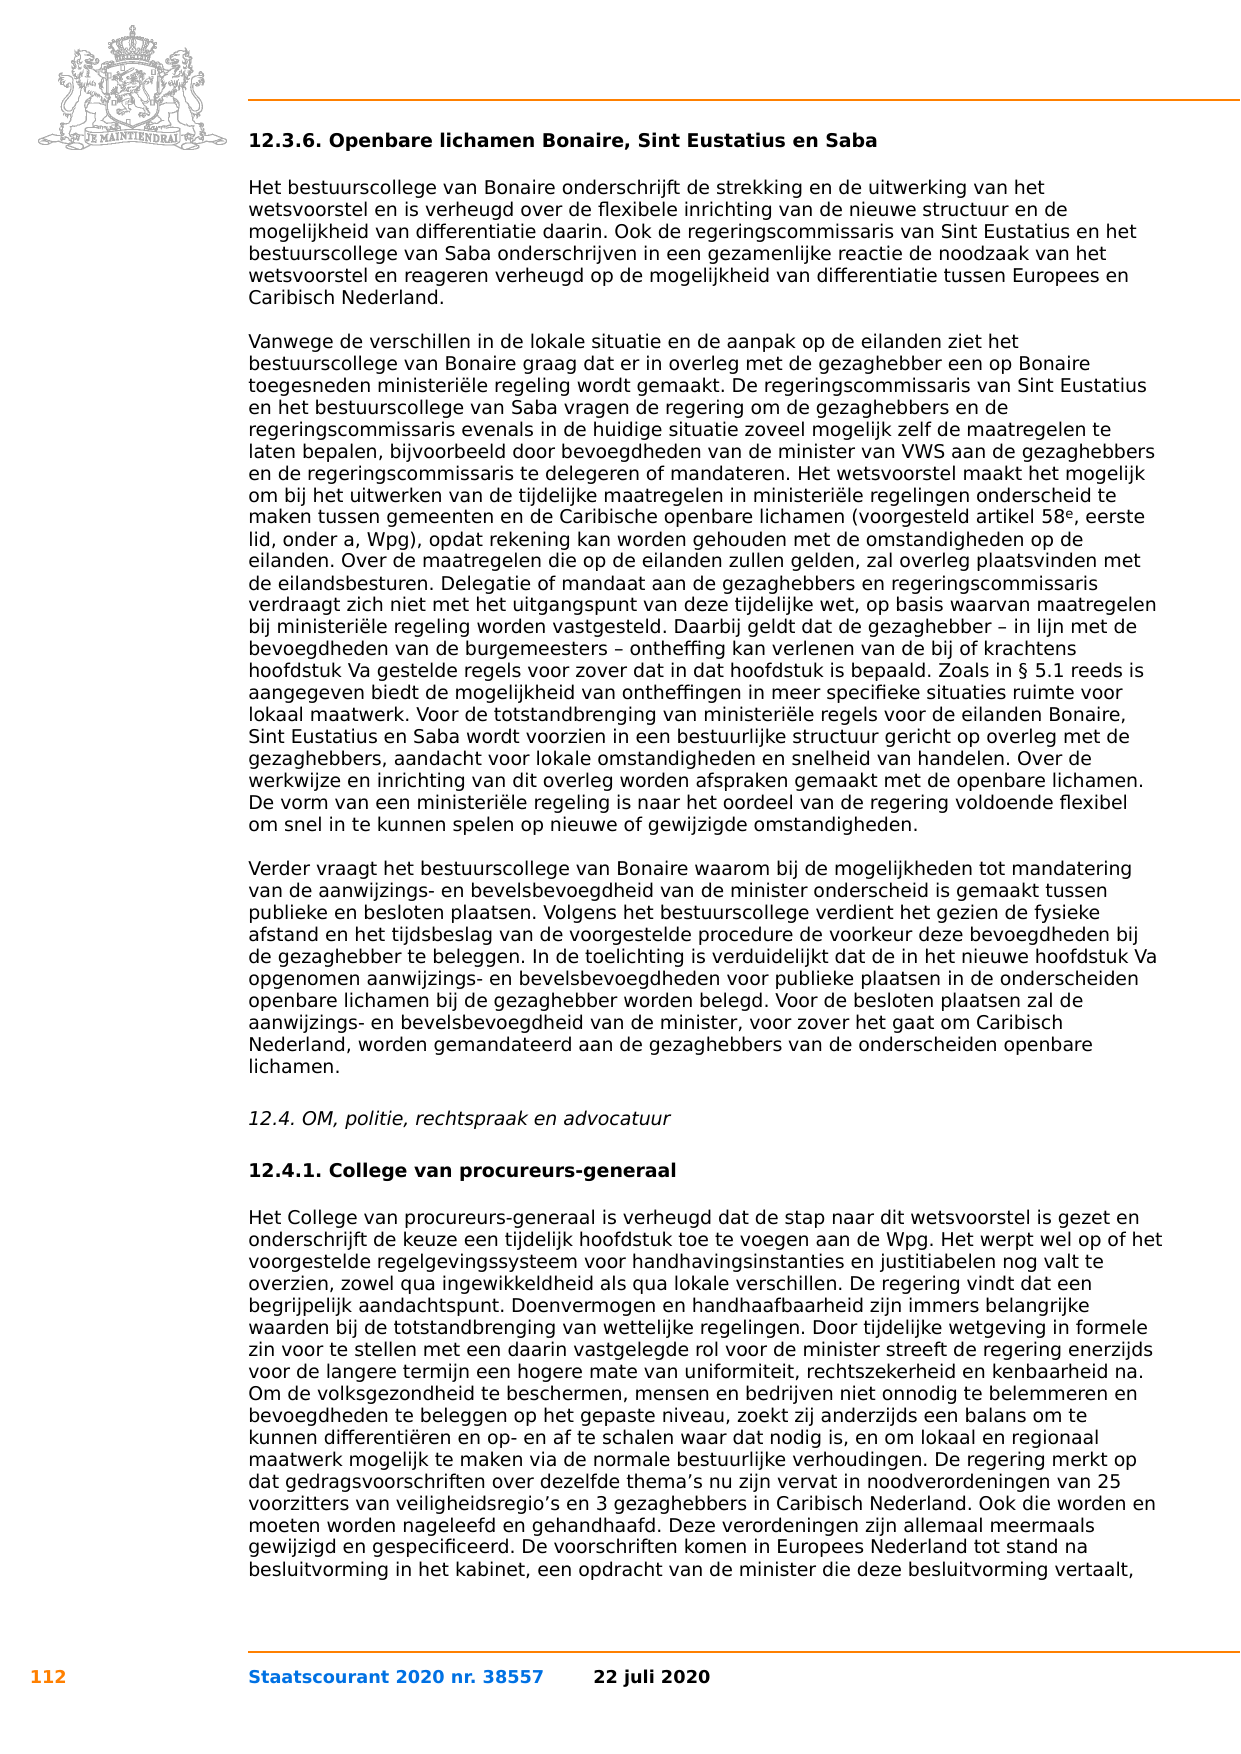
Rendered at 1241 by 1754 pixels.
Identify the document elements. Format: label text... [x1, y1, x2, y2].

text Vanwege de verschillen in de lokale situatie en de aanpak op de eilanden ziet het bestuurscollege van Bonaire graag dat er in overleg met de gezaghebber een op Bonaire toegesneden ministeriële regeling wordt gemaakt. De regeringscommissaris van Sint Eustatius en het bestuurscollege van Saba vragen de regering om de gezaghebbers en de regeringscommissaris evenals in de huidige situatie zoveel mogelijk zelf de maatregelen te laten bepalen, bijvoorbeeld door bevoegdheden van de minister van VWS aan de gezaghebbers en de regeringscommissaris te delegeren of mandateren. Het wetsvoorstel maakt het mogelijk om bij het uitwerken van de tijdelijke maatregelen in ministeriële regelingen onderscheid te maken tussen gemeenten en de Caribische openbare lichamen (voorgesteld artikel 58e, eerste lid, onder a, Wpg), opdat rekening kan worden gehouden met de omstandigheden op de eilanden. Over de maatregelen die op de eilanden zullen gelden, zal overleg plaatsvinden met de eilandsbesturen. Delegatie of mandaat aan de gezaghebbers en regeringscommissaris verdraagt zich niet met het uitgangspunt van deze tijdelijke wet, op basis waarvan maatregelen bij ministeriële regeling worden vastgesteld. Daarbij geldt dat de gezaghebber – in lijn met de bevoegdheden van de burgemeesters – ontheffing kan verlenen van de bij of krachtens hoofdstuk Va gestelde regels voor zover dat in dat hoofdstuk is bepaald. Zoals in § 5.1 reeds is aangegeven biedt de mogelijkheid van ontheffingen in meer specifieke situaties ruimte voor lokaal maatwerk. Voor de totstandbrenging van ministeriële regels voor de eilanden Bonaire, Sint Eustatius en Saba wordt voorzien in een bestuurlijke structuur gericht op overleg met de gezaghebbers, aandacht voor lokale omstandigheden en snelheid van handelen. Over de werkwijze en inrichting van dit overleg worden afspraken gemaakt met de openbare lichamen. De vorm van een ministeriële regeling is naar het oordeel van de regering voldoende flexibel om snel in te kunnen spelen op nieuwe of gewijzigde omstandigheden. [248, 331, 1163, 836]
subtitle 12.4. OM, politie, rechtspraak en advocatuur [248, 1108, 1163, 1130]
subtitle 12.3.6. Openbare lichamen Bonaire, Sint Eustatius en Saba [248, 130, 1163, 152]
subtitle 12.4.1. College van procureurs-generaal [248, 1160, 1163, 1182]
text Verder vraagt het bestuurscollege van Bonaire waarom bij de mogelijkheden tot mandatering van de aanwijzings- en bevelsbevoegdheid van de minister onderscheid is gemaakt tussen publieke en besloten plaatsen. Volgens het bestuurscollege verdient het gezien de fysieke afstand en het tijdsbeslag van de voorgestelde procedure de voorkeur deze bevoegdheden bij de gezaghebber te beleggen. In de toelichting is verduidelijkt dat de in het nieuwe hoofdstuk Va opgenomen aanwijzings- en bevelsbevoegdheden voor publieke plaatsen in de onderscheiden openbare lichamen bij de gezaghebber worden belegd. Voor de besloten plaatsen zal de aanwijzings- en bevelsbevoegdheid van de minister, voor zover het gaat om Caribisch Nederland, worden gemandateerd aan de gezaghebbers van de onderscheiden openbare lichamen. [248, 858, 1163, 1078]
text Het College van procureurs-generaal is verheugd dat de stap naar dit wetsvoorstel is gezet en onderschrijft de keuze een tijdelijk hoofdstuk toe te voegen aan de Wpg. Het werpt wel op of het voorgestelde regelgevingssysteem voor handhavingsinstanties en justitiabelen nog valt te overzien, zowel qua ingewikkeldheid als qua lokale verschillen. De regering vindt dat een begrijpelijk aandachtspunt. Doenvermogen en handhaafbaarheid zijn immers belangrijke waarden bij de totstandbrenging van wettelijke regelingen. Door tijdelijke wetgeving in formele zin voor te stellen met een daarin vastgelegde rol voor de minister streeft de regering enerzijds voor de langere termijn een hogere mate van uniformiteit, rechtszekerheid en kenbaarheid na. Om de volksgezondheid te beschermen, mensen en bedrijven niet onnodig te belemmeren en bevoegdheden te beleggen op het gepaste niveau, zoekt zij anderzijds een balans om te kunnen differentiëren en op- en af te schalen waar dat nodig is, en om lokaal en regionaal maatwerk mogelijk te maken via de normale bestuurlijke verhoudingen. De regering merkt op dat gedragsvoorschriften over dezelfde thema’s nu zijn vervat in noodverordeningen van 25 voorzitters van veiligheidsregio’s en 3 gezaghebbers in Caribisch Nederland. Ook die worden en moeten worden nageleefd en gehandhaafd. Deze verordeningen zijn allemaal meermaals gewijzigd en gespecificeerd. De voorschriften komen in Europees Nederland tot stand na besluitvorming in het kabinet, een opdracht van de minister die deze besluitvorming vertaalt, [248, 1207, 1163, 1580]
text Het bestuurscollege van Bonaire onderschrijft de strekking en de uitwerking van het wetsvoorstel en is verheugd over de flexibele inrichting van de nieuwe structuur en de mogelijkheid van differentiatie daarin. Ook de regeringscommissaris van Sint Eustatius en het bestuurscollege van Saba onderschrijven in een gezamenlijke reactie de noodzaak van het wetsvoorstel en reageren verheugd op de mogelijkheid van differentiatie tussen Europees en Caribisch Nederland. [248, 177, 1163, 309]
picture [38, 25, 227, 150]
